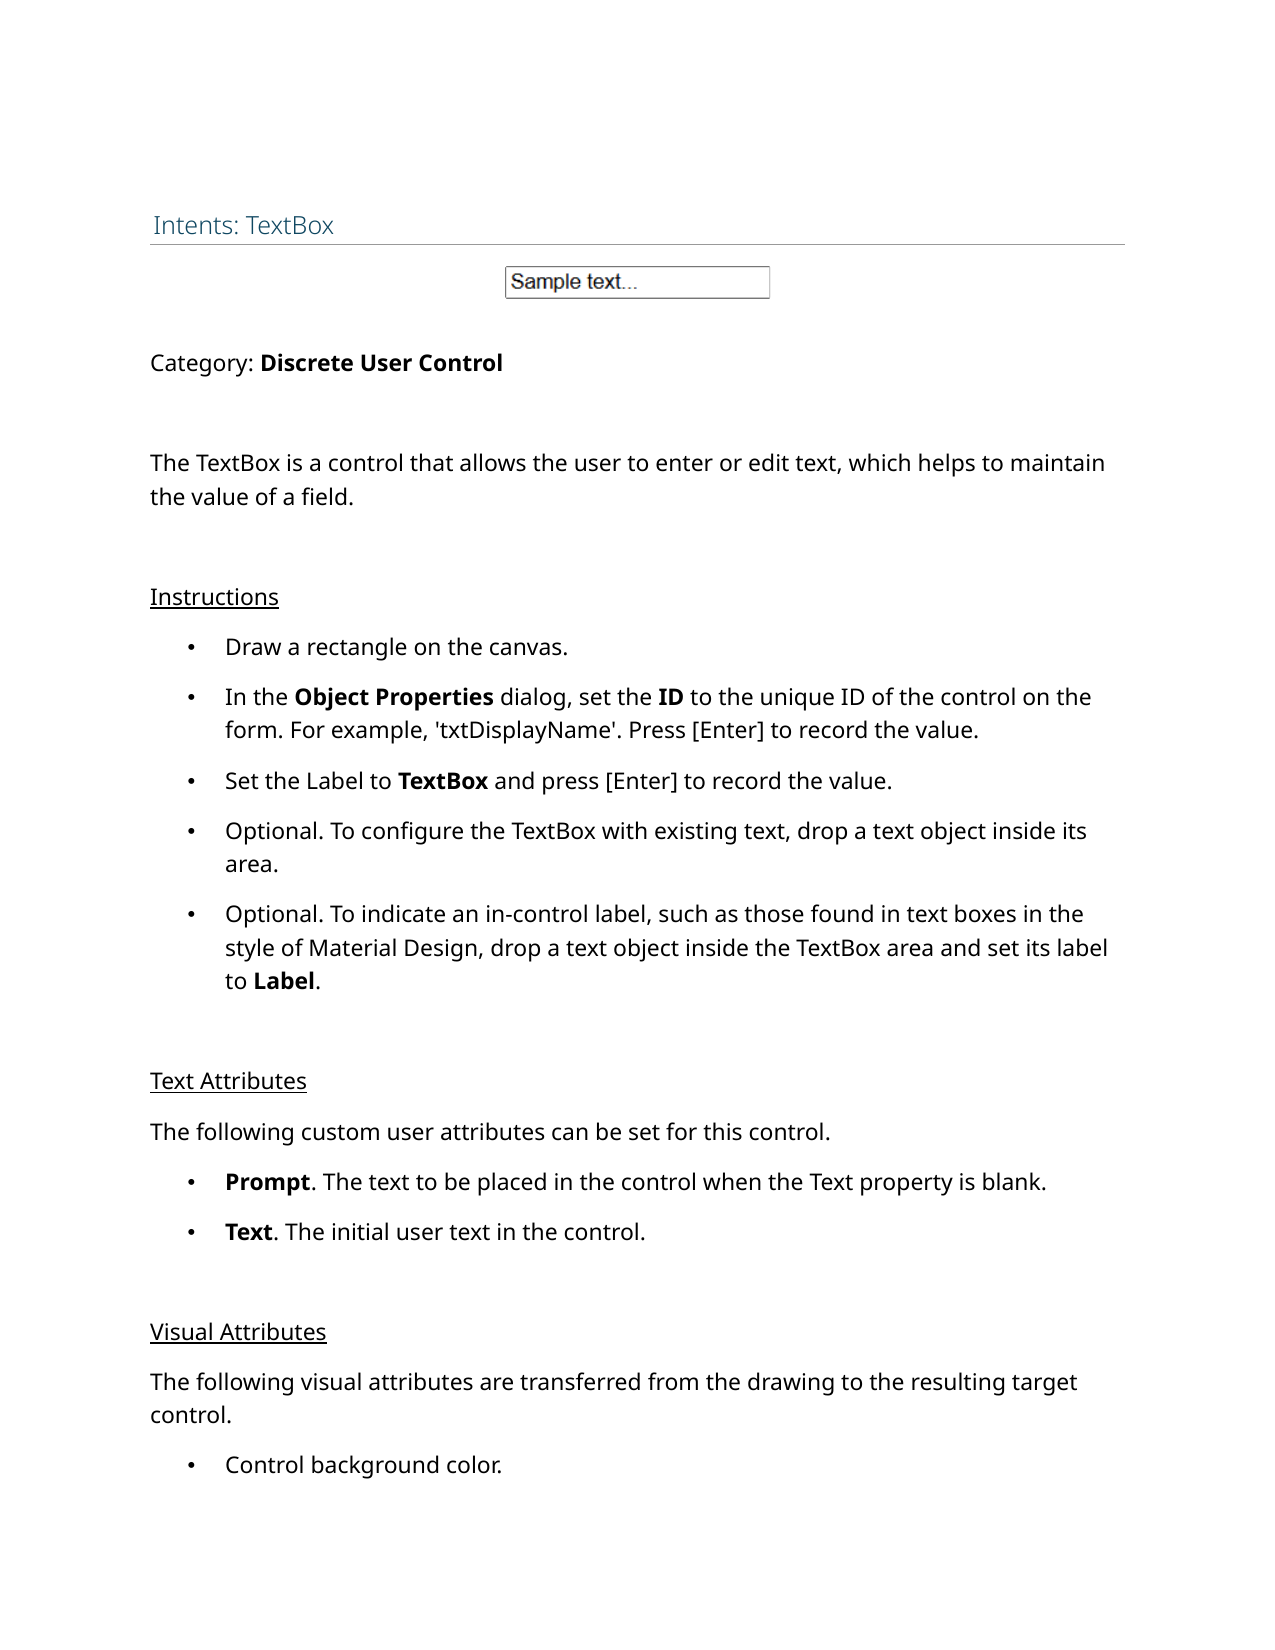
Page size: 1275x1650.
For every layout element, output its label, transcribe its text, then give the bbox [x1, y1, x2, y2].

text Text Attributes [150, 1065, 1125, 1097]
text Instructions [150, 581, 1125, 612]
text The TextBox is a control that allows the user to enter or edit text, which helps to maintain the value of a field. [150, 447, 1125, 512]
text Visual Attributes [150, 1316, 1125, 1347]
subtitle Intents: TextBox [150, 204, 1125, 244]
list Set the Label to TextBox and press [Enter] to record the value. [187, 764, 1125, 796]
list Prompt. The text to be placed in the control when the Text property is blank. [187, 1166, 1125, 1197]
list Text. The initial user text in the control. [187, 1216, 1125, 1247]
text The following visual attributes are transferred from the drawing to the resulting target control. [150, 1366, 1125, 1431]
text Category: Discrete User Control [150, 347, 1125, 378]
list In the Object Properties dialog, set the ID to the unique ID of the control on the form. For example, 'txtDisplayName'. Press [Enter] to record the value. [187, 681, 1125, 746]
list Control background color. [187, 1449, 1125, 1481]
list Draw a rectangle on the canvas. [187, 631, 1125, 662]
text The following custom user attributes can be set for this control. [150, 1115, 1125, 1147]
list Optional. To configure the TextBox with existing text, drop a text object inside its area. [187, 815, 1125, 879]
list Optional. To indicate an in-control label, such as those found in text boxes in the style of Material Design, drop a text object inside the TextBox area and set its label to Label. [187, 898, 1125, 996]
picture [505, 266, 771, 299]
